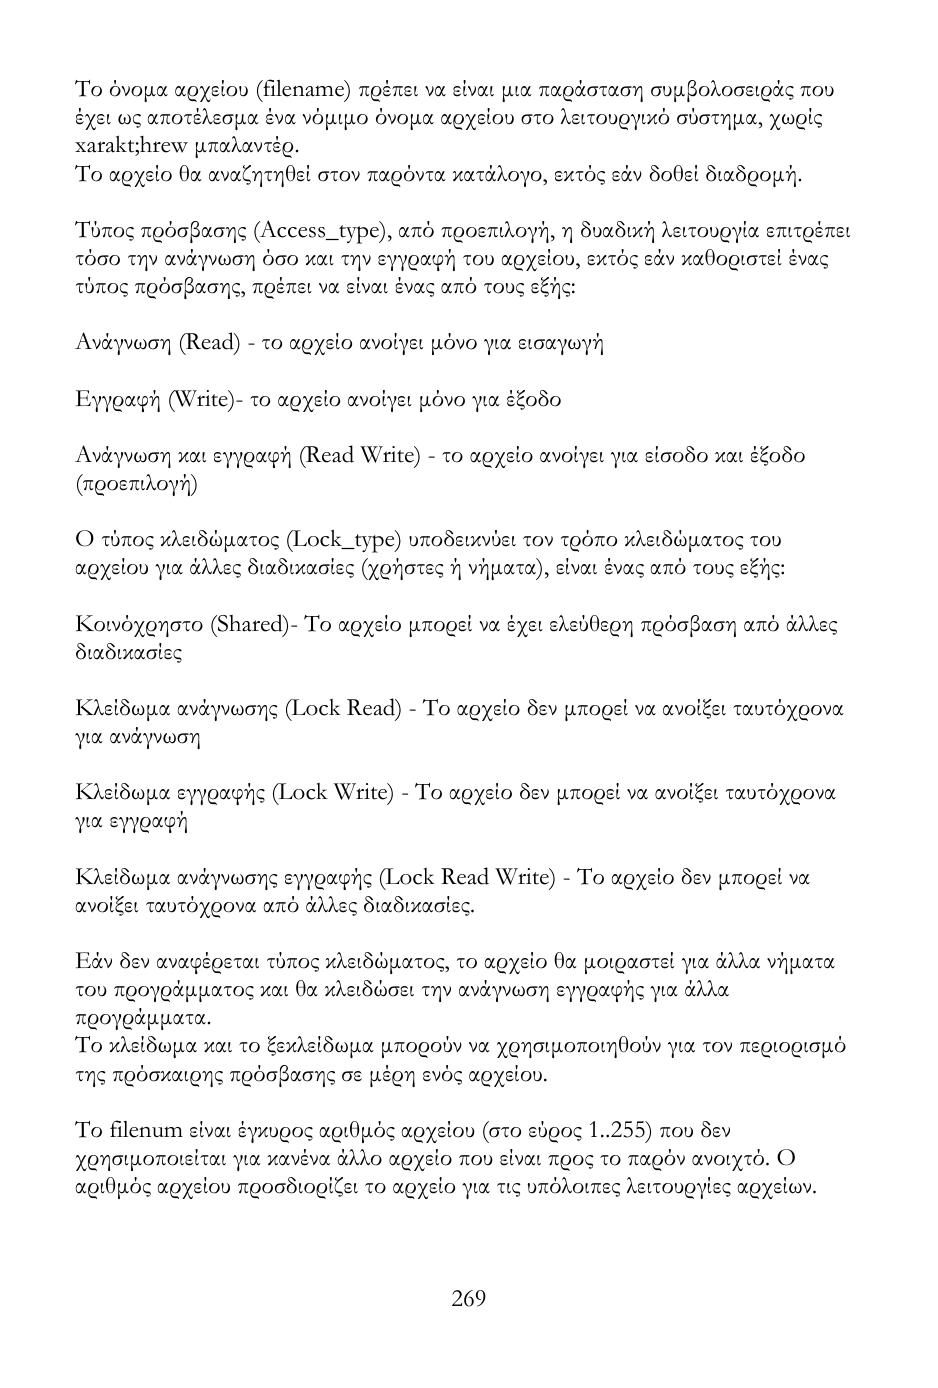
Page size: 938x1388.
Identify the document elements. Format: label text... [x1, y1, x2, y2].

text Ανάγνωση και εγγραφή (Read Write) - το αρχείο ανοίγει για είσοδο και έξοδο (προεπιλογή) [75, 441, 862, 497]
text Κοινόχρηστο (Shared)- Το αρχείο μπορεί να έχει ελεύθερη πρόσβαση από άλλες διαδικασίες [75, 609, 862, 666]
text Ανάγνωση (Read) - το αρχείο ανοίγει μόνο για εισαγωγή [75, 328, 862, 356]
text Εγγραφή (Write)- το αρχείο ανοίγει μόνο για έξοδο [75, 384, 862, 412]
text Το αρχείο θα αναζητηθεί στον παρόντα κατάλογο, εκτός εάν δοθεί διαδρομή. [75, 159, 862, 187]
text Το κλείδωμα και το ξεκλείδωμα μπορούν να χρησιμοποιηθούν για τον περιορισμό της πρόσκαιρης πρόσβασης σε μέρη ενός αρχείου. [75, 1031, 862, 1087]
text Κλείδωμα ανάγνωσης (Lock Read) - Το αρχείο δεν μπορεί να ανοίξει ταυτόχρονα για ανάγνωση [75, 694, 862, 750]
text Ο τύπος κλειδώματος (Lock_type) υποδεικνύει τον τρόπο κλειδώματος του αρχείου για άλλες διαδικασίες (χρήστες ή νήματα), είναι ένας από τους εξής: [75, 525, 862, 581]
text Κλείδωμα ανάγνωσης εγγραφής (Lock Read Write) - Το αρχείο δεν μπορεί να ανοίξει ταυτόχρονα από άλλες διαδικασίες. [75, 862, 862, 919]
text Το όνομα αρχείου (filename) πρέπει να είναι μια παράσταση συμβολοσειράς που έχει ως αποτέλεσμα ένα νόμιμο όνομα αρχείου στο λειτουργικό σύστημα, χωρίς xarakt;hrew μπαλαντέρ. [75, 75, 862, 159]
text Κλείδωμα εγγραφής (Lock Write) - Το αρχείο δεν μπορεί να ανοίξει ταυτόχρονα για εγγραφή [75, 778, 862, 834]
text Τύπος πρόσβασης (Access_type), από προεπιλογή, η δυαδική λειτουργία επιτρέπει τόσο την ανάγνωση όσο και την εγγραφή του αρχείου, εκτός εάν καθοριστεί ένας τύπος πρόσβασης, πρέπει να είναι ένας από τους εξής: [75, 216, 862, 300]
text Το filenum είναι έγκυρος αριθμός αρχείου (στο εύρος 1..255) που δεν χρησιμοποιείται για κανένα άλλο αρχείο που είναι προς το παρόν ανοιχτό. Ο αριθμός αρχείου προσδιορίζει το αρχείο για τις υπόλοιπες λειτουργίες αρχείων. [75, 1116, 862, 1200]
text Εάν δεν αναφέρεται τύπος κλειδώματος, το αρχείο θα μοιραστεί για άλλα νήματα του προγράμματος και θα κλειδώσει την ανάγνωση εγγραφής για άλλα προγράμματα. [75, 947, 862, 1031]
